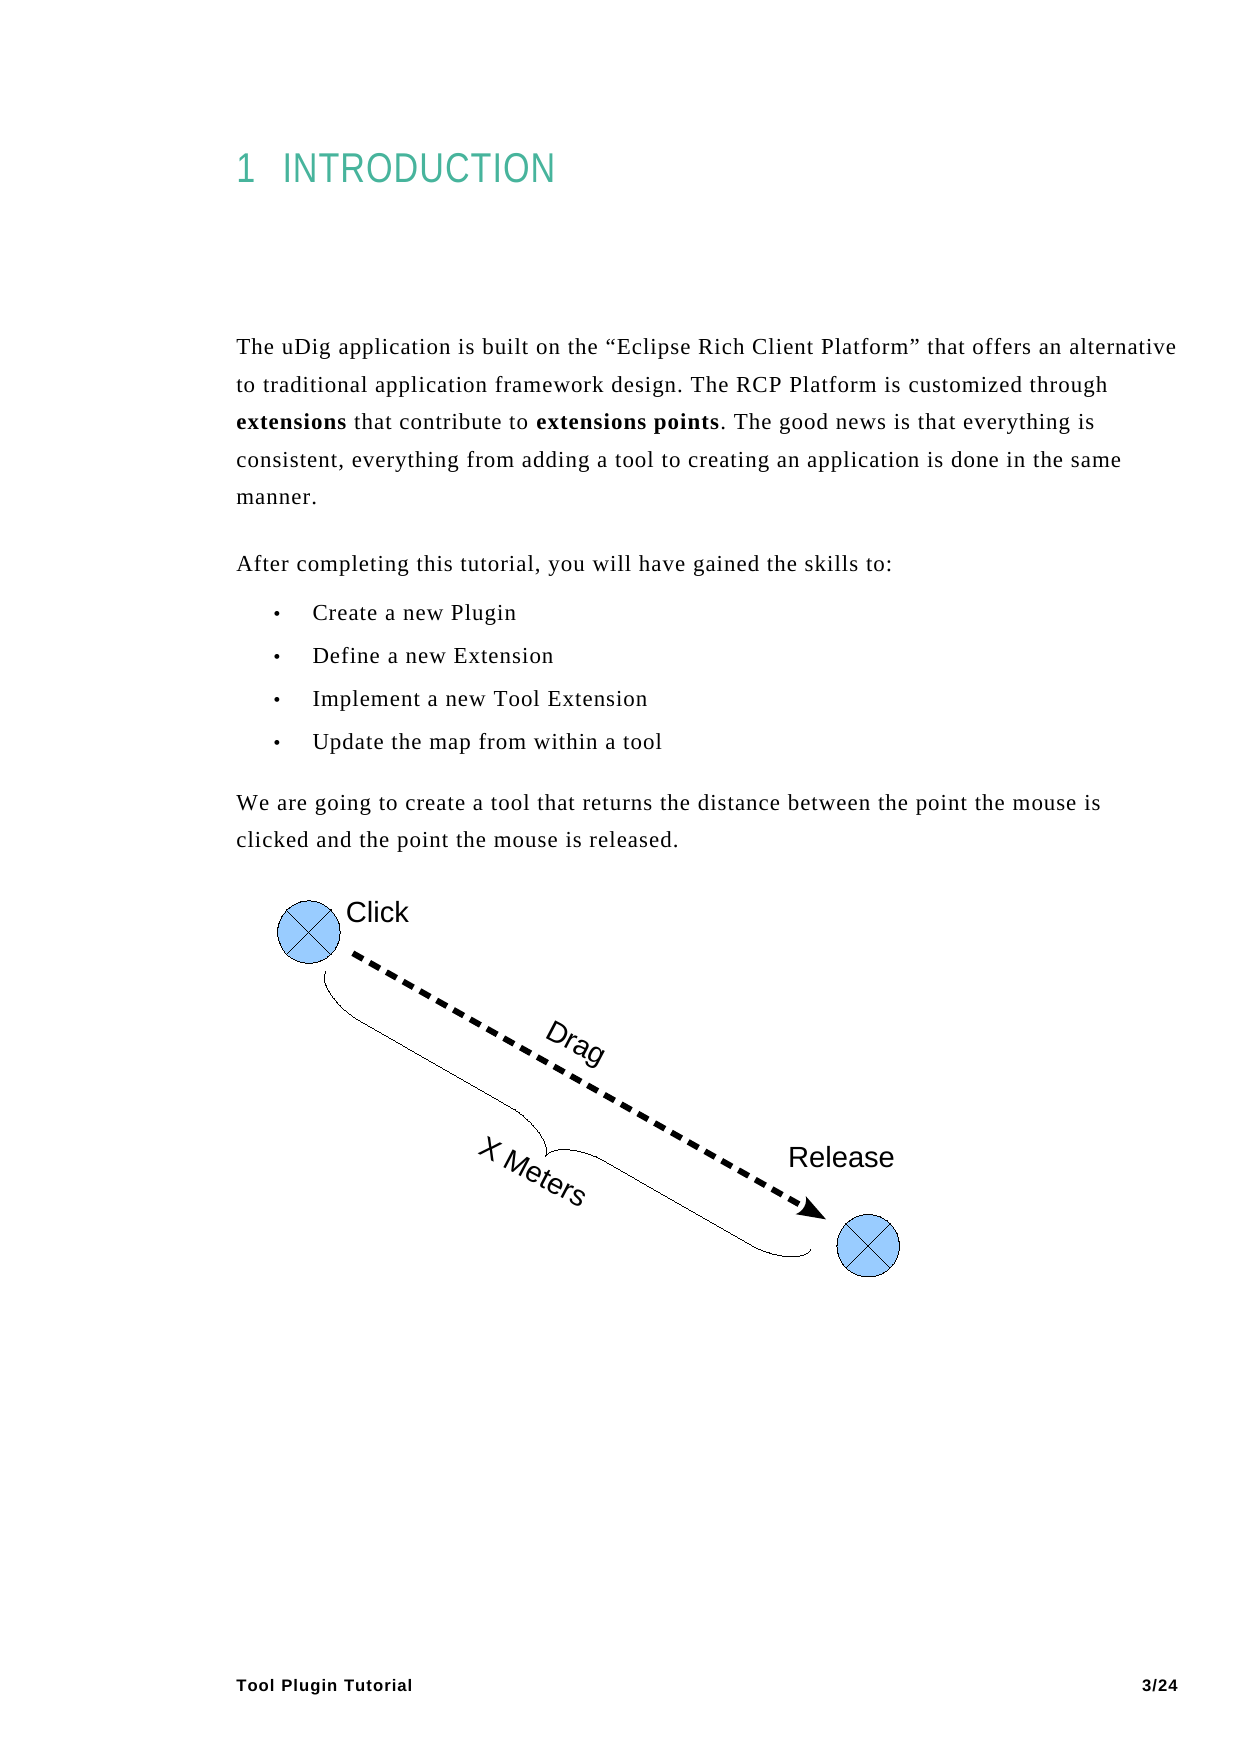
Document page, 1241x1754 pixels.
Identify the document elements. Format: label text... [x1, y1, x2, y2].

subtitle Introduction [236, 143, 1181, 191]
list Create a new Plugin [274, 599, 1181, 626]
list Update the map from within a tool [274, 728, 1181, 755]
text The uDig application is built on the “Eclipse Rich Client Platform” that offers an alternative to traditional application framework design. The RCP Platform is customized through extensions that contribute to extensions points. The good news is that everything is consistent, everything from adding a tool to creating an application is done in the same manner. [236, 322, 1181, 510]
text We are going to create a tool that returns the distance between the point the mouse is clicked and the point the mouse is released. [236, 778, 1181, 853]
list Implement a new Tool Extension [274, 685, 1181, 712]
list Define a new Extension [274, 642, 1181, 669]
text After completing this tutorial, you will have gained the skills to: [236, 539, 1181, 576]
